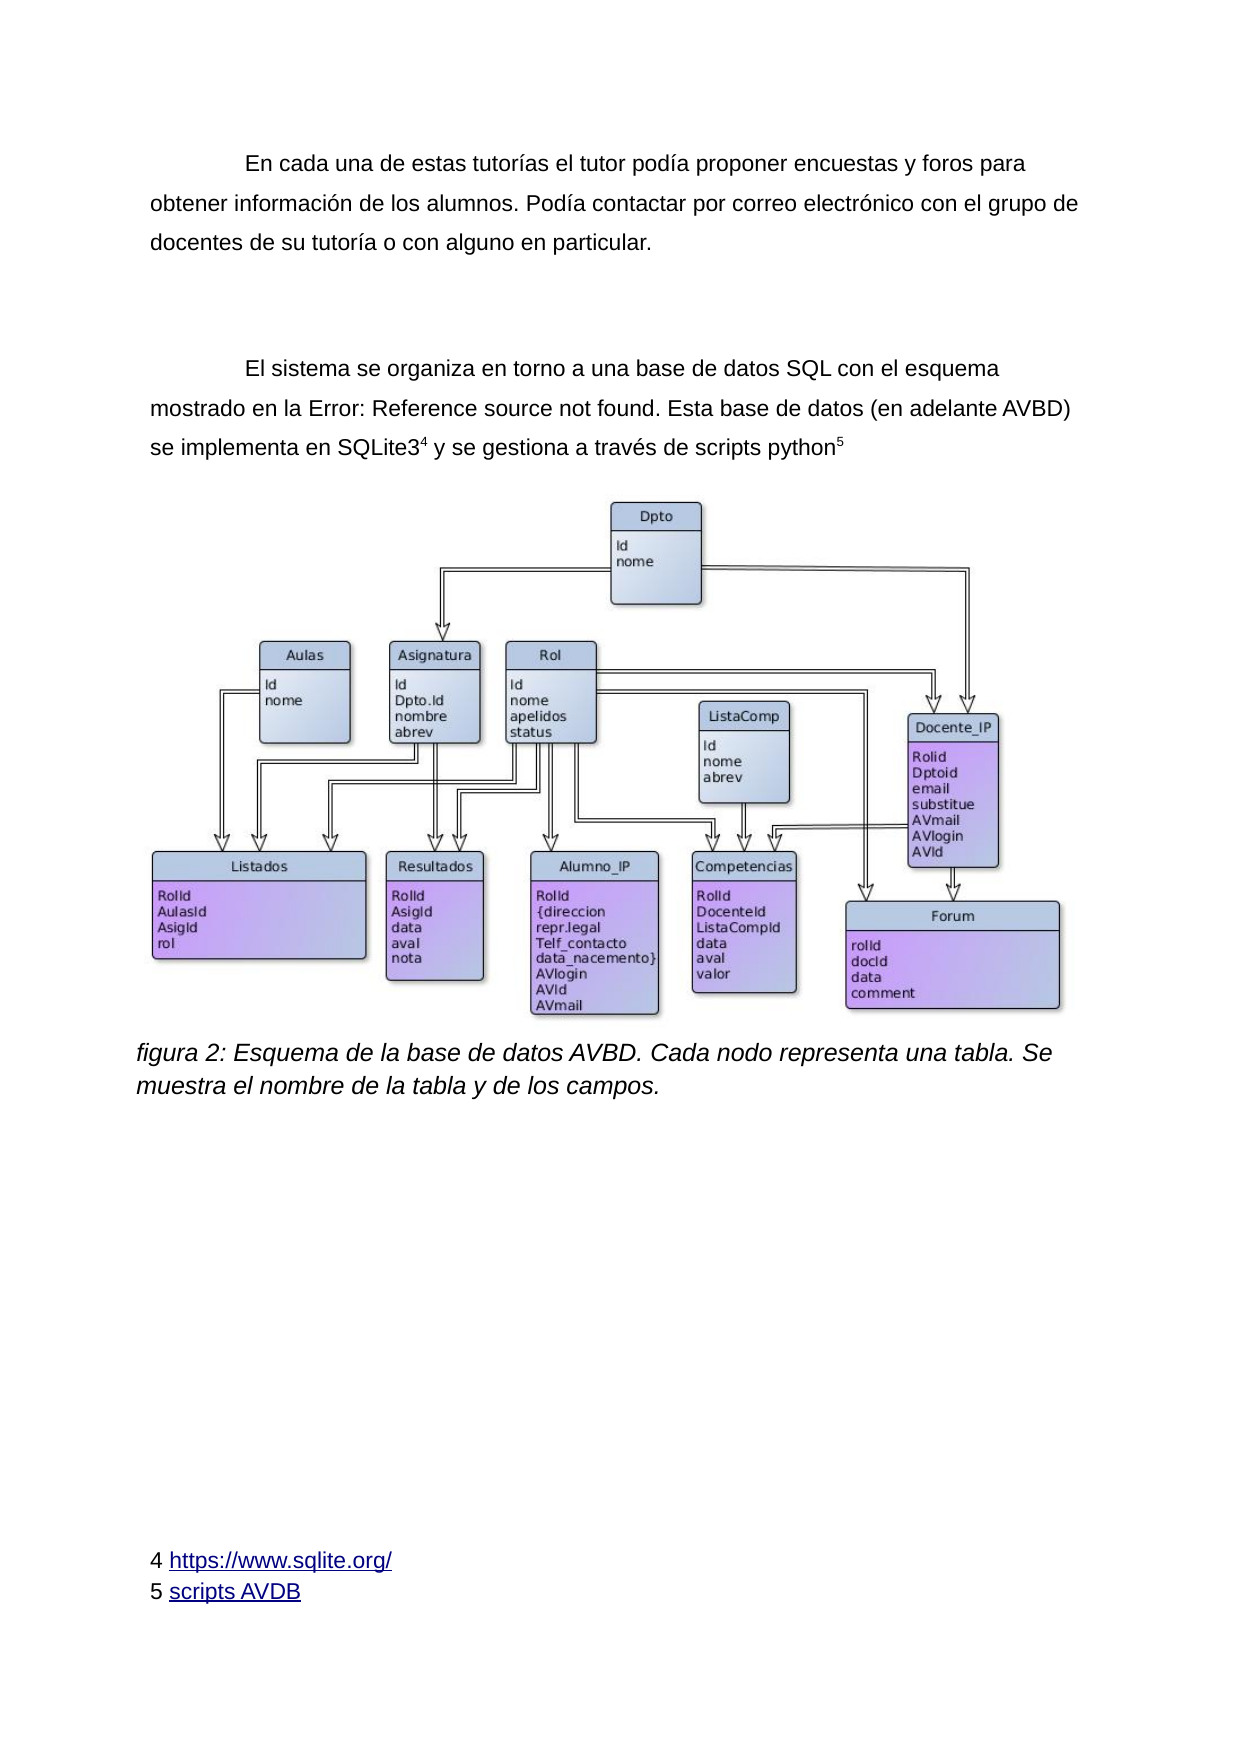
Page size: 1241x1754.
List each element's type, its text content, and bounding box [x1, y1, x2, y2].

picture [136, 485, 1077, 1034]
text https://www.sqlite.org/ [150, 1547, 1090, 1574]
text scripts AVDB [150, 1578, 1090, 1604]
text figura 2: Esquema de la base de datos AVBD. Cada nodo representa una tabla. Se muestra el nombre de la tabla y de los campos. [136, 1034, 1076, 1099]
text El sistema se organiza en torno a una base de datos SQL con el esquema mostrado en la figura 2. Esta base de datos (en adelante AVBD) se implementa en SQLite3 y se gestiona a través de scripts python [150, 355, 1090, 461]
text En cada una de estas tutorías el tutor podía proponer encuestas y foros para obtener información de los alumnos. Podía contactar por correo electrónico con el grupo de docentes de su tutoría o con alguno en particular. [150, 150, 1090, 255]
